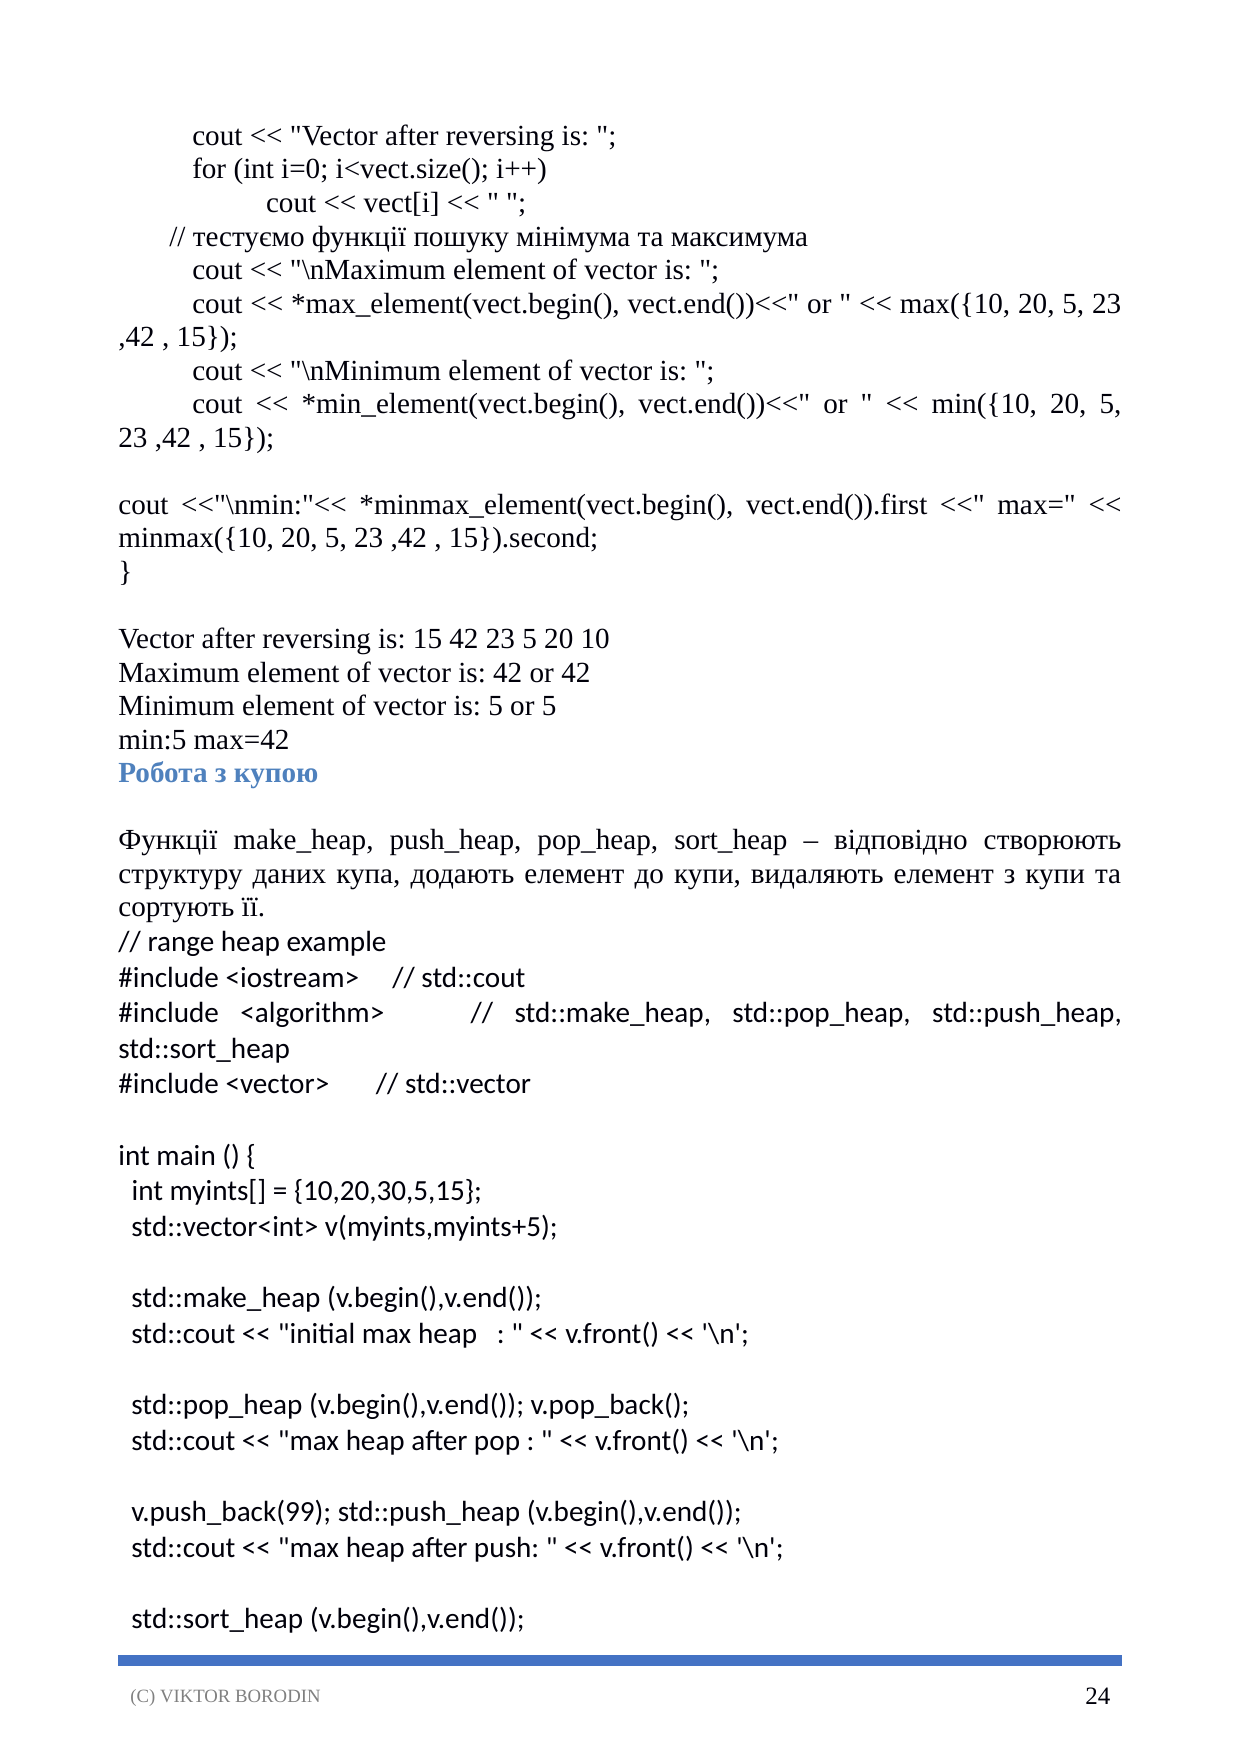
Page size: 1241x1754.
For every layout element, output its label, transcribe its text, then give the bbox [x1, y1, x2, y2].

text // range heap example [118, 923, 1122, 959]
text Minimum element of vector is: 5 or 5 [118, 688, 1122, 722]
text cout << "\nMinimum element of vector is: "; [118, 353, 1122, 386]
text std::cout << "max heap after push: " << v.front() << '\n'; [118, 1529, 1122, 1564]
text cout << vect[i] << " "; [118, 185, 1122, 219]
text std::pop_heap (v.begin(),v.end()); v.pop_back(); [118, 1386, 1122, 1422]
text #include <iostream> // std::cout [118, 959, 1122, 994]
text std::make_heap (v.begin(),v.end()); [118, 1279, 1122, 1315]
text Maximum element of vector is: 42 or 42 [118, 655, 1122, 688]
text Vector after reversing is: 15 42 23 5 20 10 [118, 621, 1122, 655]
text std::cout << "max heap after pop : " << v.front() << '\n'; [118, 1422, 1122, 1457]
text cout << *max_element(vect.begin(), vect.end())<<" or " << max({10, 20, 5, 23 ,42 , 15}); [118, 286, 1122, 353]
text std::cout << "initial max heap : " << v.front() << '\n'; [118, 1315, 1122, 1351]
text cout <<"\nmin:"<< *minmax_element(vect.begin(), vect.end()).first <<" max=" << minmax({10, 20, 5, 23 ,42 , 15}).second; [118, 487, 1122, 554]
text cout << "\nMaximum element of vector is: "; [118, 252, 1122, 286]
text std::sort_heap (v.begin(),v.end()); [118, 1600, 1122, 1636]
text Функції make_heap, push_heap, pop_heap, sort_heap – відповідно створюють структуру даних купа, додають елемент до купи, видаляють елемент з купи та сортують її. [118, 822, 1122, 923]
text } [118, 554, 1122, 588]
text std::vector<int> v(myints,myints+5); [118, 1208, 1122, 1244]
text for (int i=0; i<vect.size(); i++) [118, 152, 1122, 185]
text min:5 max=42 [118, 722, 1122, 755]
text int main () { [118, 1137, 1122, 1172]
text int myints[] = {10,20,30,5,15}; [118, 1172, 1122, 1208]
text // тестуємо функції пошуку мінімума та максимума [118, 219, 1122, 252]
subtitle Робота з купою [118, 755, 1122, 789]
text #include <algorithm> // std::make_heap, std::pop_heap, std::push_heap, std::sort_heap [118, 994, 1122, 1066]
text cout << "Vector after reversing is: "; [118, 118, 1122, 152]
text v.push_back(99); std::push_heap (v.begin(),v.end()); [118, 1493, 1122, 1529]
text #include <vector> // std::vector [118, 1066, 1122, 1101]
text cout << *min_element(vect.begin(), vect.end())<<" or " << min({10, 20, 5, 23 ,42 , 15}); [118, 386, 1122, 453]
